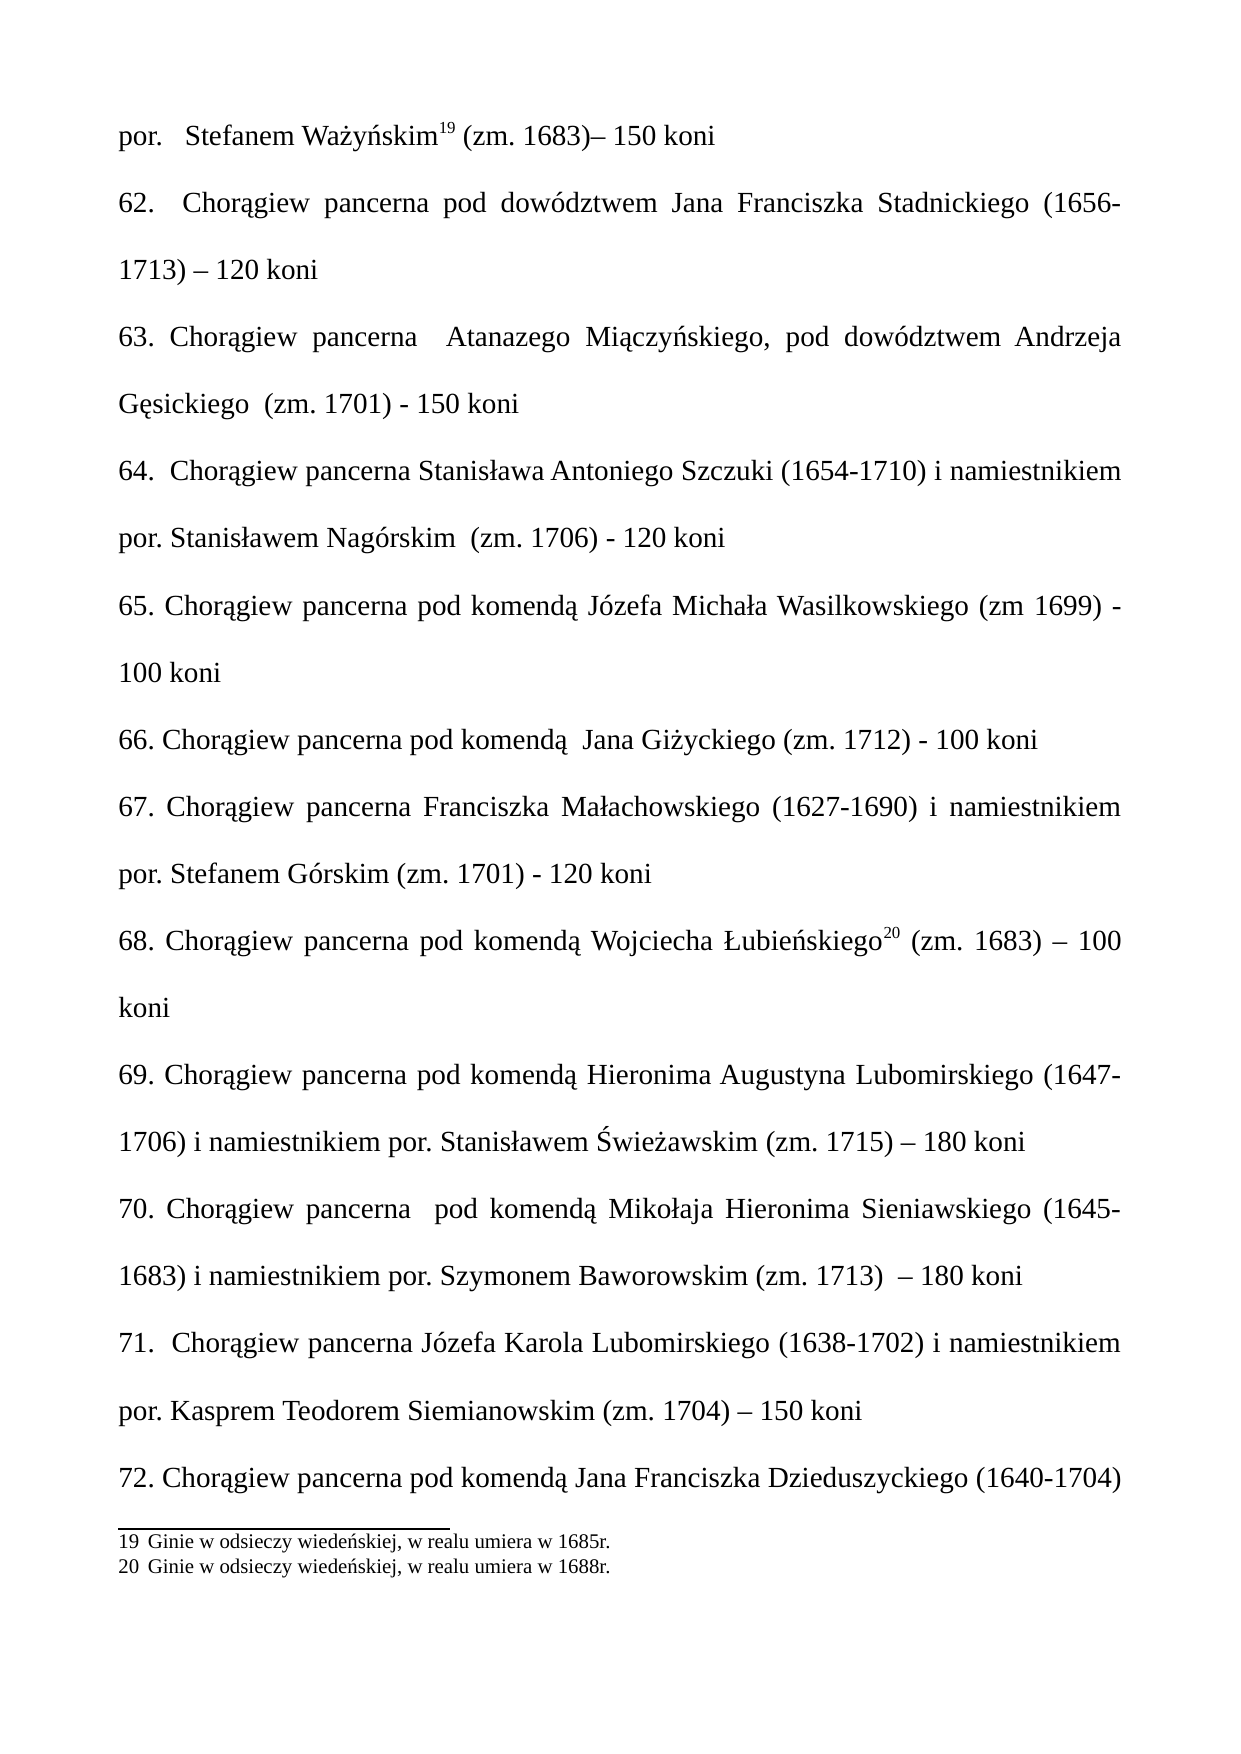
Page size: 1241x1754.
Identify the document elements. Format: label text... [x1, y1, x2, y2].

text 65. Chorągiew pancerna pod komendą Józefa Michała Wasilkowskiego (zm 1699) - 100 koni [118, 588, 1122, 688]
text por. Stefanem Ważyńskim (zm. 1683)– 150 koni [118, 118, 1122, 152]
text 68. Chorągiew pancerna pod komendą Wojciecha Łubieńskiego (zm. 1683) – 100 koni [118, 923, 1122, 1024]
text 72. Chorągiew pancerna pod komendą Jana Franciszka Dzieduszyckiego (1640-1704) [118, 1460, 1122, 1493]
text 69. Chorągiew pancerna pod komendą Hieronima Augustyna Lubomirskiego (1647-1706) i namiestnikiem por. Stanisławem Świeżawskim (zm. 1715) – 180 koni [118, 1057, 1122, 1158]
text 70. Chorągiew pancerna pod komendą Mikołaja Hieronima Sieniawskiego (1645-1683) i namiestnikiem por. Szymonem Baworowskim (zm. 1713) – 180 koni [118, 1191, 1122, 1292]
text 66. Chorągiew pancerna pod komendą Jana Giżyckiego (zm. 1712) - 100 koni [118, 722, 1122, 755]
text 62. Chorągiew pancerna pod dowództwem Jana Franciszka Stadnickiego (1656-1713) – 120 koni [118, 185, 1122, 286]
text 64. Chorągiew pancerna Stanisława Antoniego Szczuki (1654-1710) i namiestnikiem por. Stanisławem Nagórskim (zm. 1706) - 120 koni [118, 453, 1122, 554]
text 71. Chorągiew pancerna Józefa Karola Lubomirskiego (1638-1702) i namiestnikiem por. Kasprem Teodorem Siemianowskim (zm. 1704) – 150 koni [118, 1326, 1122, 1426]
text Ginie w odsieczy wiedeńskiej, w realu umiera w 1685r. [118, 1529, 1122, 1553]
text Ginie w odsieczy wiedeńskiej, w realu umiera w 1688r. [118, 1553, 1122, 1578]
text 63. Chorągiew pancerna Atanazego Miączyńskiego, pod dowództwem Andrzeja Gęsickiego (zm. 1701) - 150 koni [118, 319, 1122, 420]
text 67. Chorągiew pancerna Franciszka Małachowskiego (1627-1690) i namiestnikiem por. Stefanem Górskim (zm. 1701) - 120 koni [118, 789, 1122, 889]
